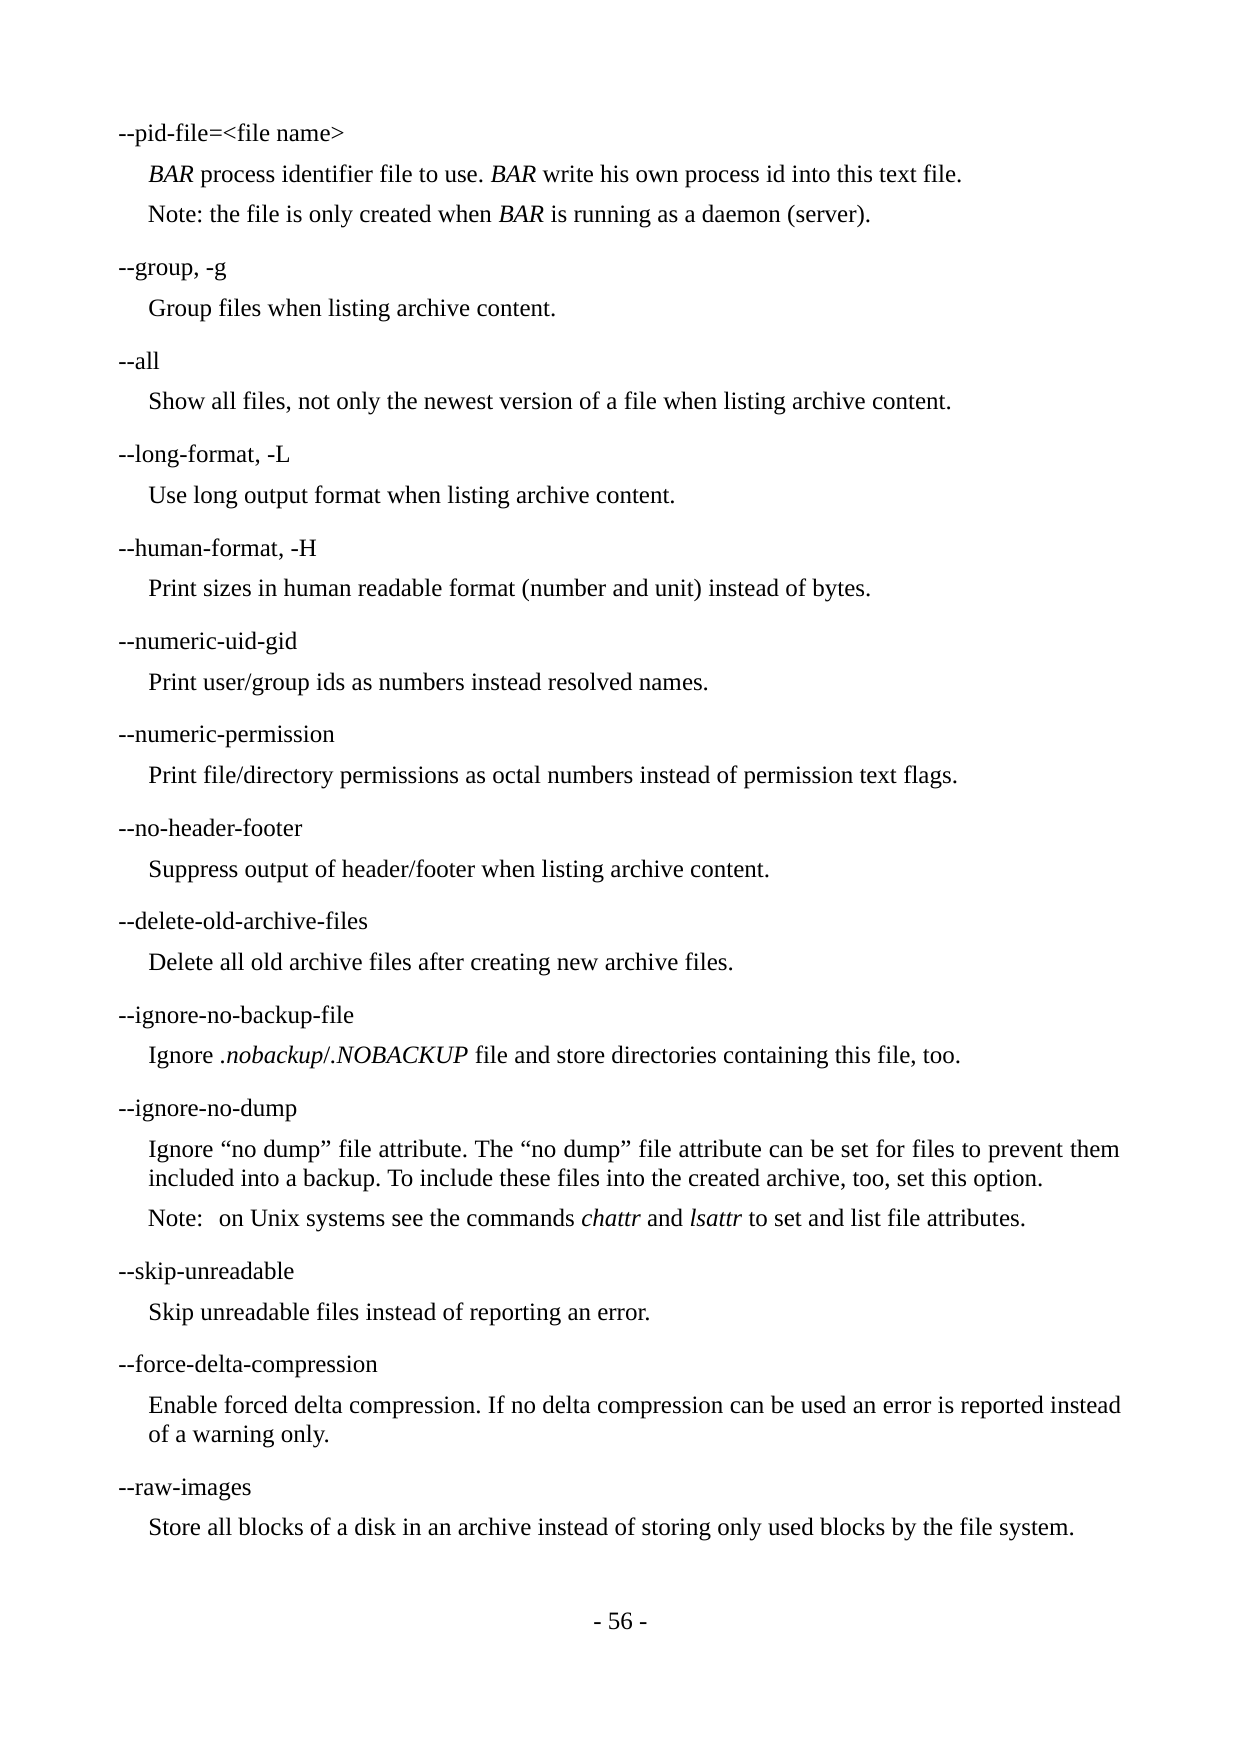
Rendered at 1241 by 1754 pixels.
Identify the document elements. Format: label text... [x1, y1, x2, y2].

text Print sizes in human readable format (number and unit) instead of bytes. [148, 573, 1122, 602]
text Ignore .nobackup/.NOBACKUP file and store directories containing this file, too. [148, 1041, 1122, 1069]
title --numeric-permission [118, 719, 1122, 748]
text Use long output format when listing archive content. [148, 480, 1122, 509]
title --no-header-footer [118, 813, 1122, 842]
text Print user/group ids as numbers instead resolved names. [148, 667, 1122, 696]
title --human-format, -H [118, 533, 1122, 561]
title --group, -g [118, 252, 1122, 281]
title --all [118, 346, 1122, 374]
title --skip-unreadable [118, 1256, 1122, 1285]
title --force-delta-compression [118, 1349, 1122, 1378]
text Print file/directory permissions as octal numbers instead of permission text flags. [148, 760, 1122, 789]
title --ignore-no-backup-file [118, 1000, 1122, 1028]
text Suppress output of header/footer when listing archive content. [148, 854, 1122, 882]
text Show all files, not only the newest version of a file when listing archive content. [148, 386, 1122, 415]
text Enable forced delta compression. If no delta compression can be used an error is reported instead of a warning only. [148, 1390, 1122, 1448]
title --numeric-uid-gid [118, 626, 1122, 655]
title --delete-old-archive-files [118, 906, 1122, 935]
text Note: the file is only created when BAR is running as a daemon (server). [148, 199, 1122, 228]
title --pid-file=<file name> [118, 118, 1122, 147]
title --long-format, -L [118, 439, 1122, 468]
text BAR process identifier file to use. BAR write his own process id into this text file. [148, 159, 1122, 188]
title --ignore-no-dump [118, 1093, 1122, 1122]
text Note: on Unix systems see the commands chattr and lsattr to set and list file attributes. [148, 1203, 1122, 1232]
text Delete all old archive files after creating new archive files. [148, 947, 1122, 976]
text Group files when listing archive content. [148, 293, 1122, 322]
title --raw-images [118, 1472, 1122, 1501]
text Store all blocks of a disk in an archive instead of storing only used blocks by the file system. [148, 1512, 1122, 1541]
text Skip unreadable files instead of reporting an error. [148, 1297, 1122, 1326]
text Ignore “no dump” file attribute. The “no dump” file attribute can be set for files to prevent them included into a backup. To include these files into the created archive, too, set this option. [148, 1134, 1122, 1191]
